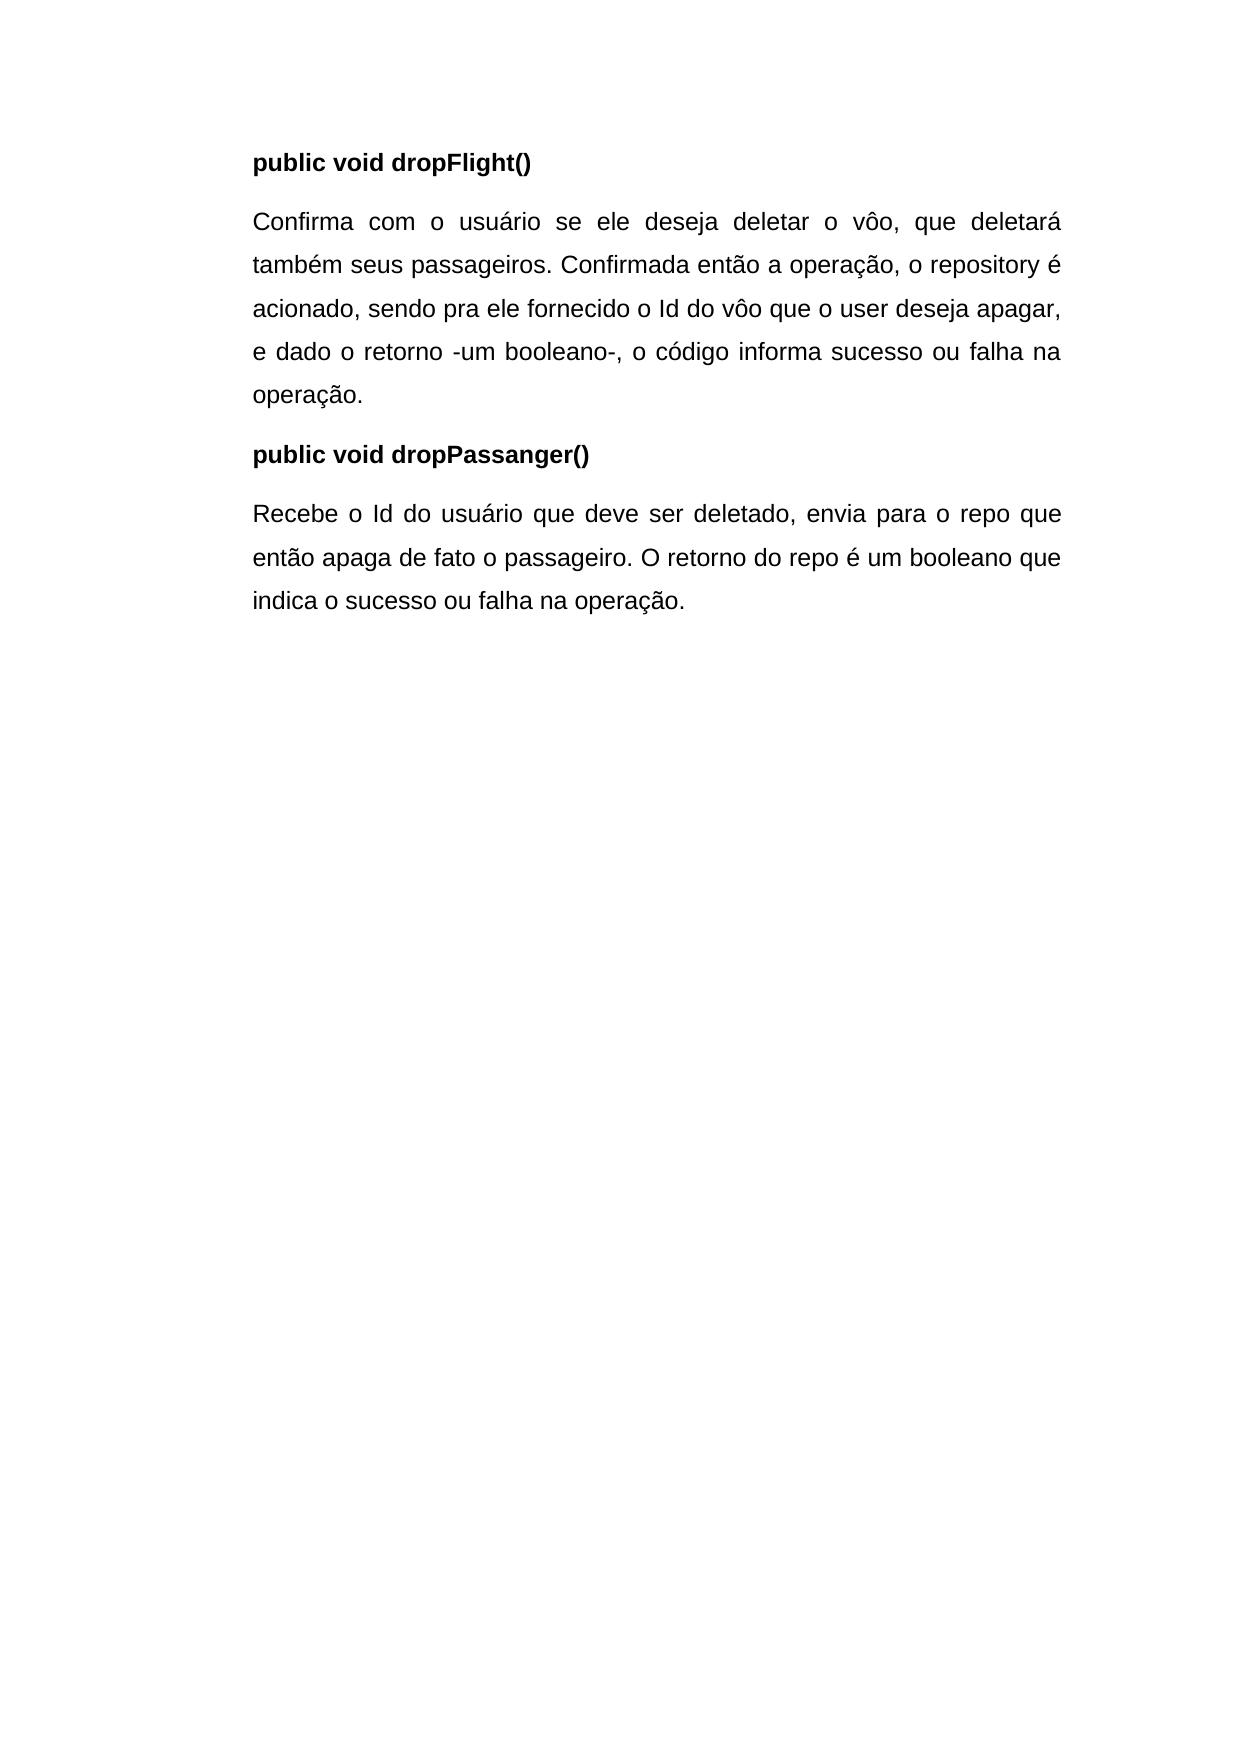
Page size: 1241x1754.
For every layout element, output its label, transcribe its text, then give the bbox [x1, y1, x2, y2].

text public void dropPassanger() [252, 440, 1063, 468]
text public void dropFlight() [252, 148, 1063, 176]
text Recebe o Id do usuário que deve ser deletado, envia para o repo que então apaga de fato o passageiro. O retorno do repo é um booleano que indica o sucesso ou falha na operação. [252, 499, 1063, 614]
text Confirma com o usuário se ele deseja deletar o vôo, que deletará também seus passageiros. Confirmada então a operação, o repository é acionado, sendo pra ele fornecido o Id do vôo que o user deseja apagar, e dado o retorno -um booleano-, o código informa sucesso ou falha na operação. [252, 207, 1063, 409]
